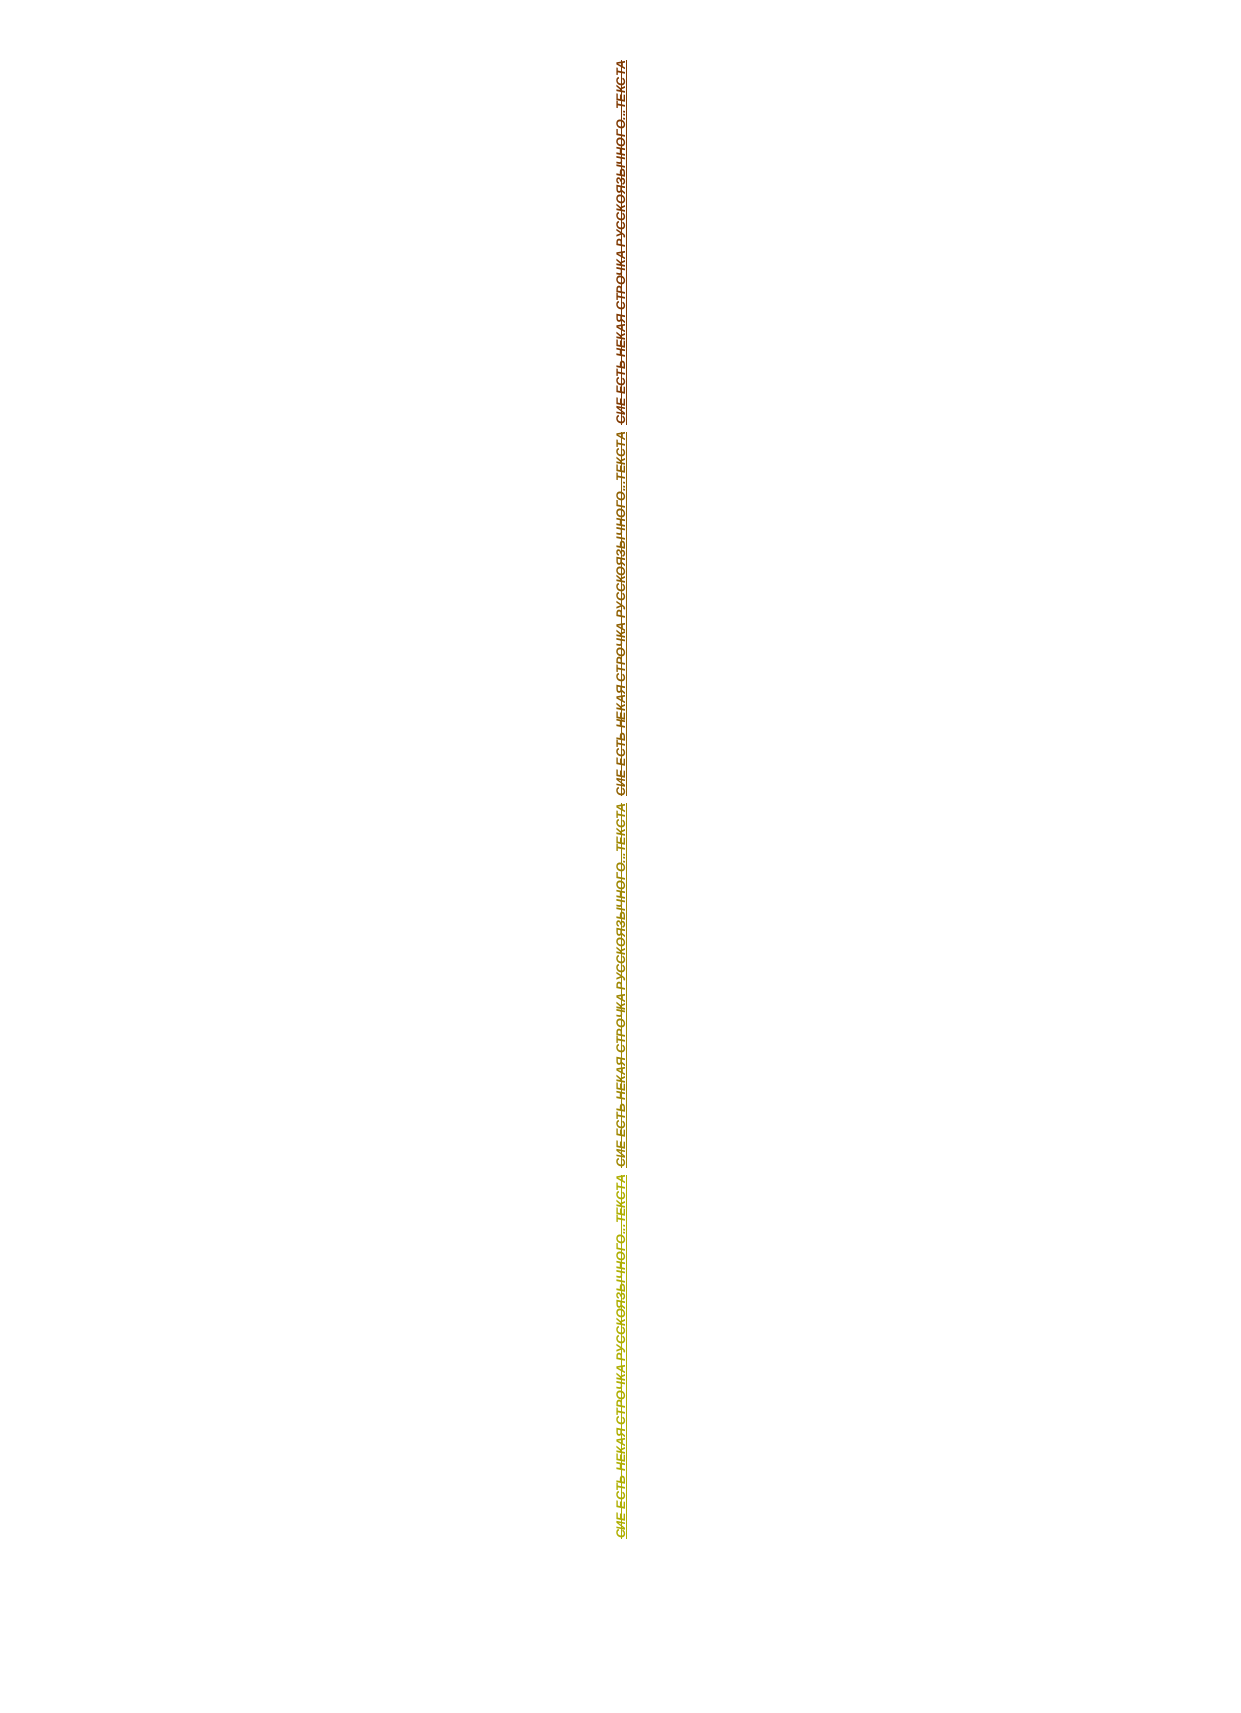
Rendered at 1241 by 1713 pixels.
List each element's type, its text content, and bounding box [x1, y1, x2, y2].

text СИЕ ЕСТЬ НЕКАЯ СТРОЧКА РУССКОЯЗЫЧНОГО... ТЕКСТА [59, 431, 1181, 796]
text СИЕ ЕСТЬ НЕКАЯ СТРОЧКА РУССКОЯЗЫЧНОГО... ТЕКСТА [59, 802, 1181, 1167]
text СИЕ ЕСТЬ НЕКАЯ СТРОЧКА РУССКОЯЗЫЧНОГО... ТЕКСТА [59, 59, 1181, 424]
text СИЕ ЕСТЬ НЕКАЯ СТРОЧКА РУССКОЯЗЫЧНОГО... ТЕКСТА [59, 1173, 1181, 1539]
